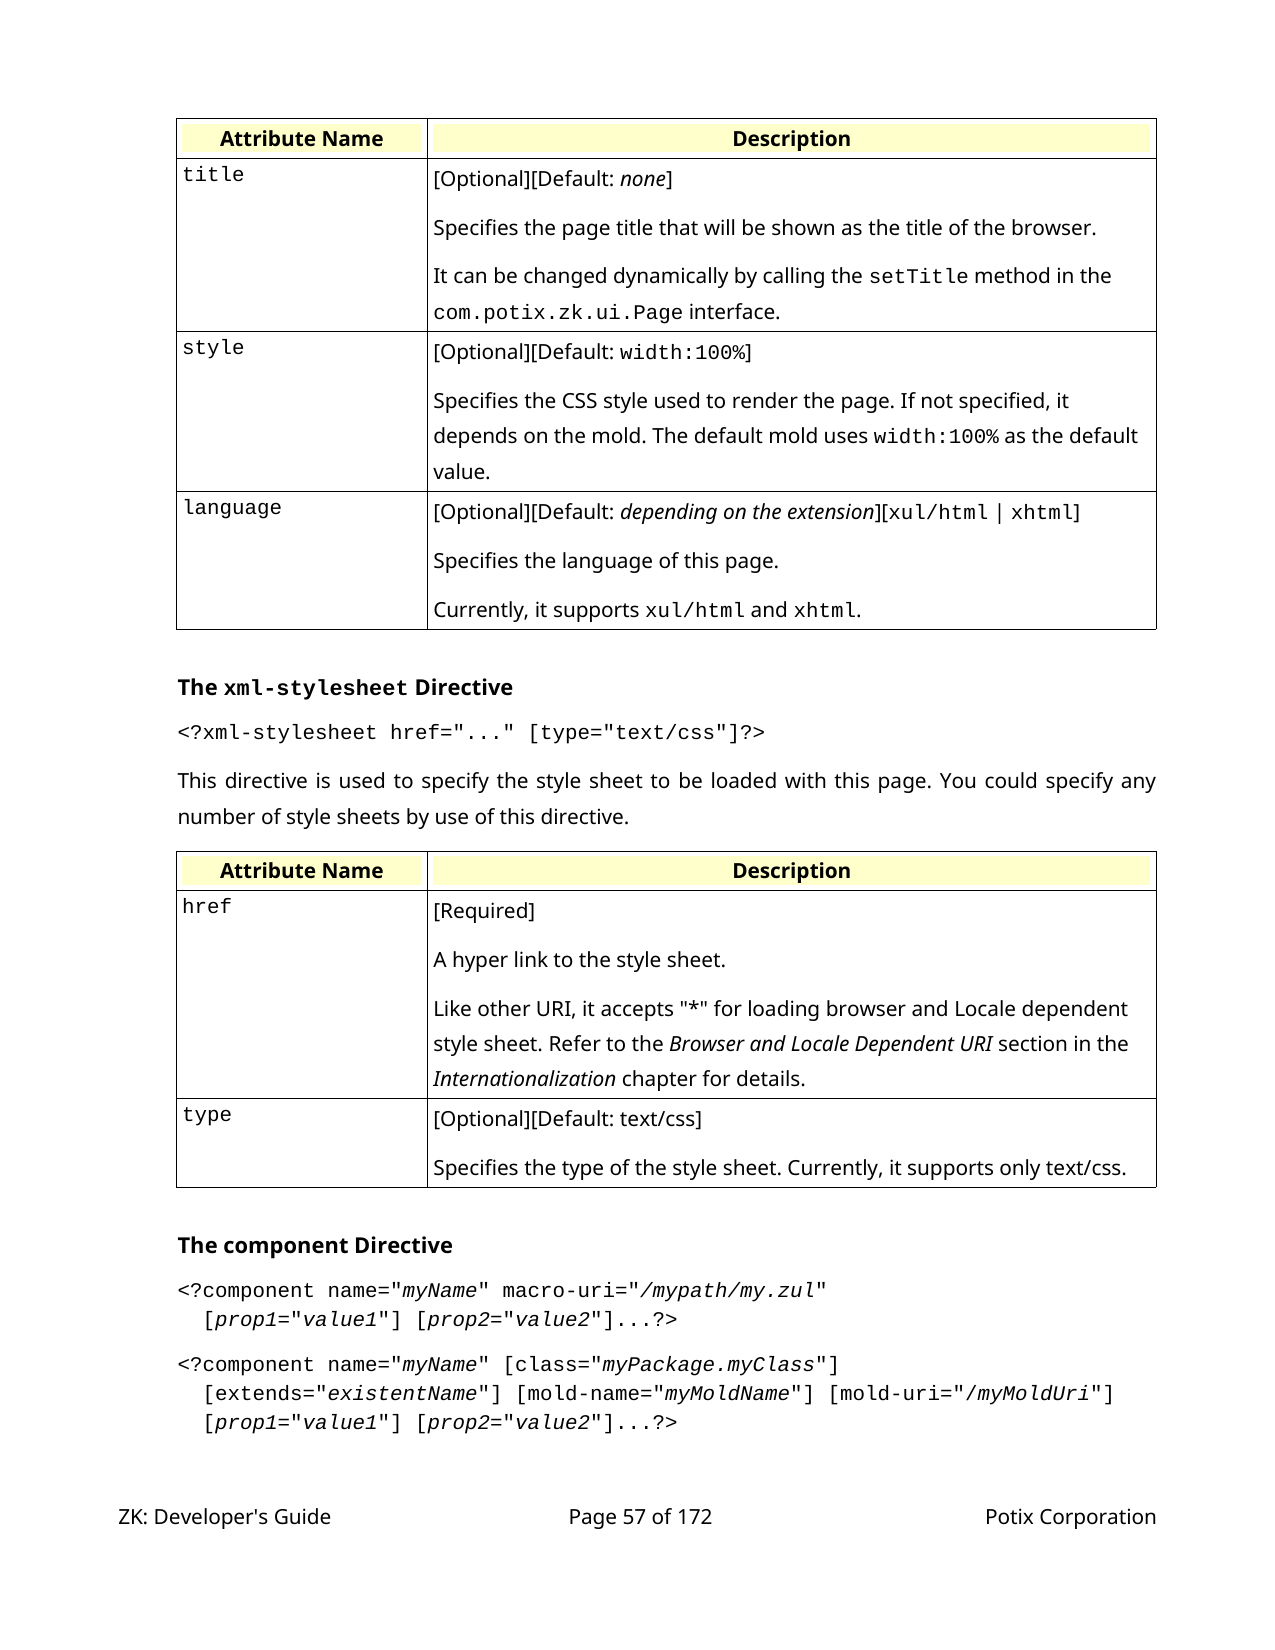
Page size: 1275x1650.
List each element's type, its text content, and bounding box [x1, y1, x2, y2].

text <?xml-stylesheet href="..." [type="text/css"]?> [177, 722, 1157, 746]
table_header Description [428, 119, 1156, 158]
subtitle The component Directive [177, 1229, 1157, 1259]
table_cell href [177, 891, 427, 1098]
table_cell type [177, 1099, 427, 1187]
table_cell [Optional][Default: depending on the extension][xul/html | xhtml] Specifies the language of this page. Currently, it supports xul/html and xhtml. [428, 492, 1156, 629]
table_cell [Optional][Default: width:100%] Specifies the CSS style used to render the page. If not specified, it depends on the mold. The default mold uses width:100% as the default value. [428, 332, 1156, 491]
table_cell [Optional][Default: none] Specifies the page title that will be shown as the title of the browser. It can be changed dynamically by calling the setTitle method in the com.potix.zk.ui.Page interface. [428, 159, 1156, 331]
subtitle The xml-stylesheet Directive [177, 672, 1157, 702]
text <?component name="myName" [class="myPackage.myClass"] [extends="existentName"] [mold-name="myMoldName"] [mold-uri="/myMoldUri"] [prop1="value1"] [prop2="value2"]...?> [177, 1354, 1157, 1436]
table_cell style [177, 332, 427, 491]
table_header Description [428, 852, 1156, 890]
table_cell language [177, 492, 427, 629]
table_header Attribute Name [177, 852, 427, 890]
table_header Attribute Name [177, 119, 427, 158]
table_cell title [177, 159, 427, 331]
table_cell [Optional][Default: text/css] Specifies the type of the style sheet. Currently, it supports only text/css. [428, 1099, 1156, 1187]
text This directive is used to specify the style sheet to be loaded with this page. You could specify any number of style sheets by use of this directive. [177, 767, 1157, 830]
table_cell [Required] A hyper link to the style sheet. Like other URI, it accepts "*" for loading browser and Locale dependent style sheet. Refer to the Browser and Locale Dependent URI section in the Internationalization chapter for details. [428, 891, 1156, 1098]
text <?component name="myName" macro-uri="/mypath/my.zul" [prop1="value1"] [prop2="value2"]...?> [177, 1280, 1157, 1333]
